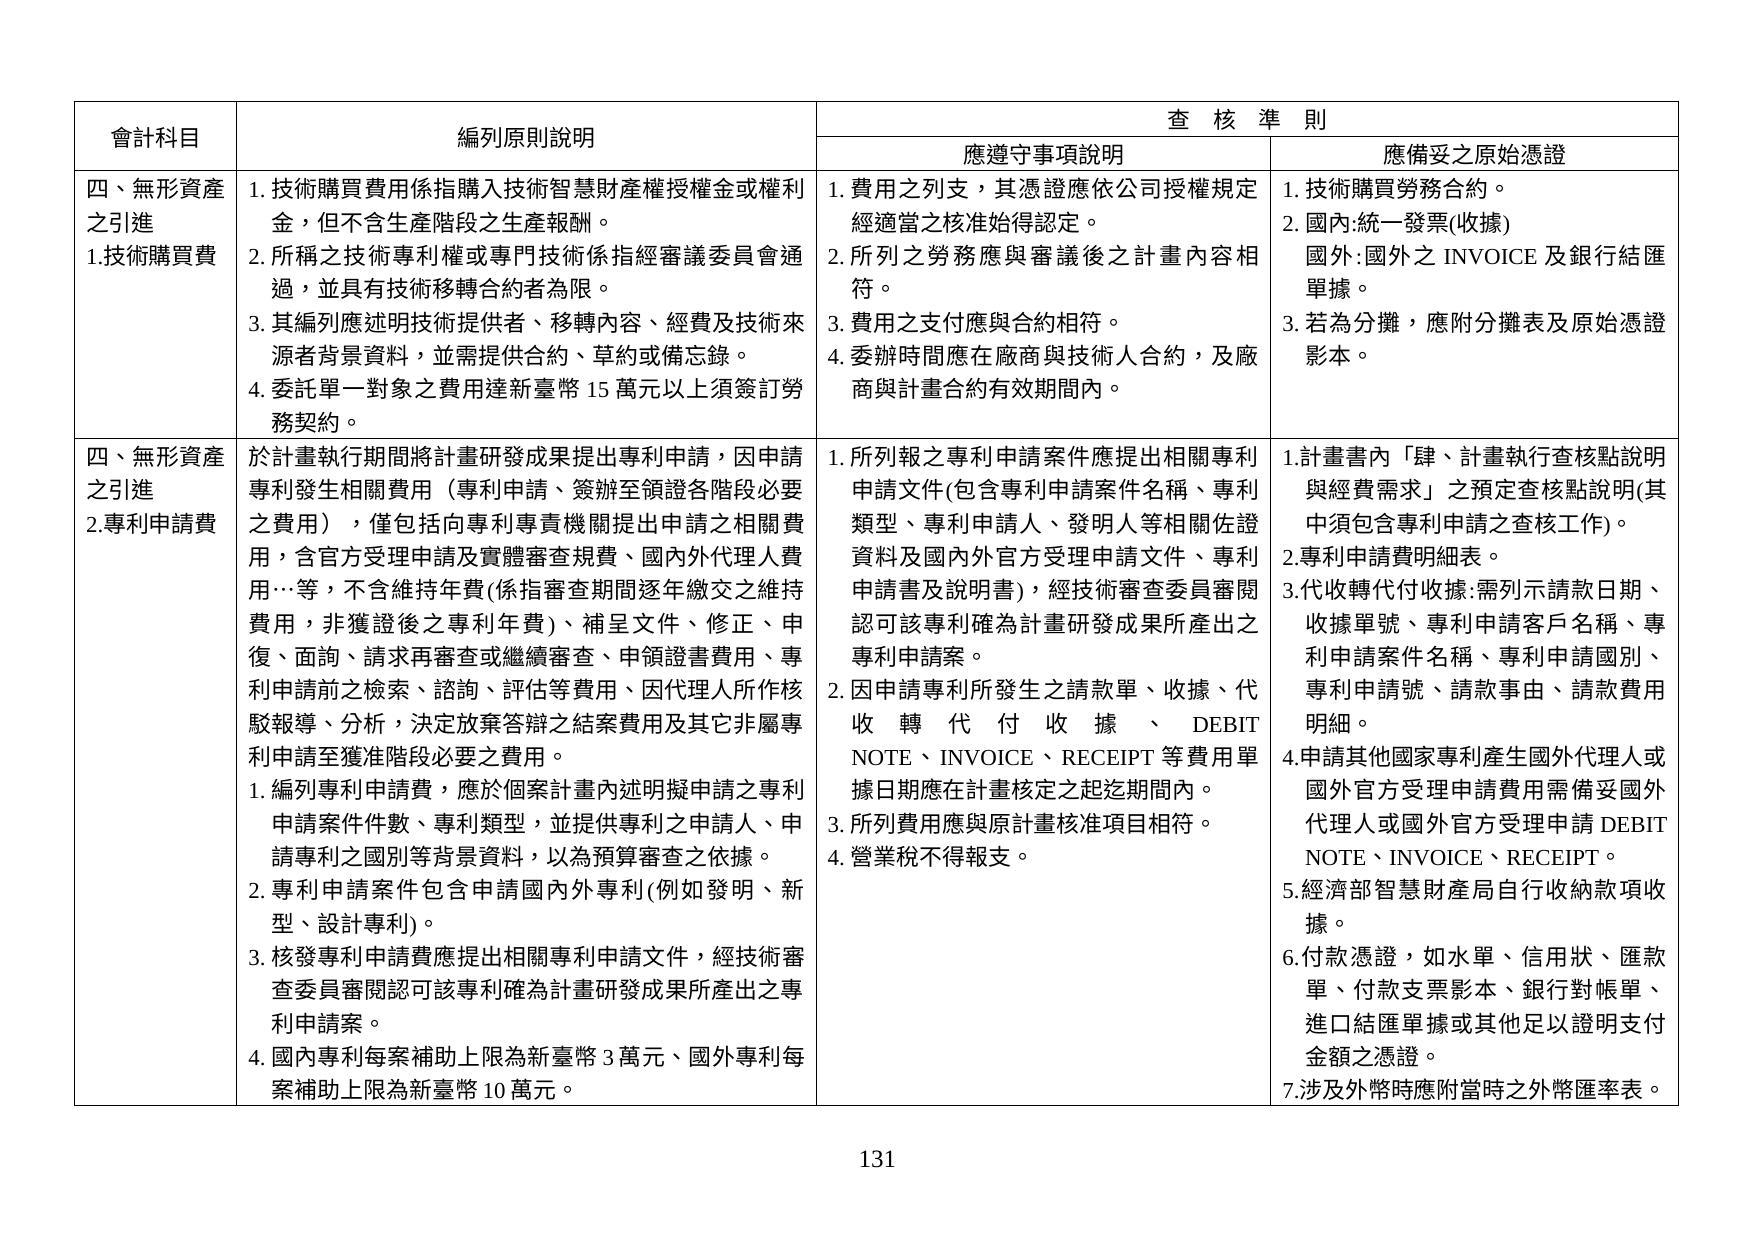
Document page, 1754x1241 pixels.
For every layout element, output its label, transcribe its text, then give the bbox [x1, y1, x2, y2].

table_cell 技術購買勞務合約。 國內:統一發票(收據) 國外:國外之INVOICE及銀行結匯單據。 若為分攤，應附分攤表及原始憑證影本。 [1271, 171, 1678, 438]
table_cell 所列報之專利申請案件應提出相關專利申請文件(包含專利申請案件名稱、專利類型、專利申請人、發明人等相關佐證資料及國內外官方受理申請文件、專利申請書及說明書)，經技術審查委員審閱認可該專利確為計畫研發成果所產出之專利申請案。 因申請專利所發生之請款單、收據、代收轉代付收據、DEBIT NOTE、INVOICE、RECEIPT等費用單據日期應在計畫核定之起迄期間內。 所列費用應與原計畫核准項目相符。 營業稅不得報支。 [817, 439, 1270, 1105]
table_header 查 核 準 則 [817, 102, 1678, 136]
table_cell 四、無形資產之引進 2.專利申請費 [75, 439, 236, 1105]
table_cell 1.計畫書內「肆、計畫執行查核點說明與經費需求」之預定查核點說明(其中須包含專利申請之查核工作)。 2.專利申請費明細表。 3.代收轉代付收據:需列示請款日期、收據單號、專利申請客戶名稱、專利申請案件名稱、專利申請國別、專利申請號、請款事由、請款費用明細。 4.申請其他國家專利產生國外代理人或國外官方受理申請費用需備妥國外代理人或國外官方受理申請DEBIT NOTE、INVOICE、RECEIPT。 5.經濟部智慧財產局自行收納款項收據。 6.付款憑證，如水單、信用狀、匯款單、付款支票影本、銀行對帳單、進口結匯單據或其他足以證明支付金額之憑證。 7.涉及外幣時應附當時之外幣匯率表。 [1271, 439, 1678, 1105]
table_cell 應備妥之原始憑證 [1271, 137, 1678, 170]
table_header 會計科目 [75, 102, 236, 170]
table_cell 四、無形資產之引進 1.技術購買費 [75, 171, 236, 438]
table_cell 應遵守事項說明 [817, 137, 1270, 170]
table_cell 費用之列支，其憑證應依公司授權規定經適當之核准始得認定。 所列之勞務應與審議後之計畫內容相符。 費用之支付應與合約相符。 委辦時間應在廠商與技術人合約，及廠商與計畫合約有效期間內。 [817, 171, 1270, 438]
table_cell 技術購買費用係指購入技術智慧財產權授權金或權利金，但不含生產階段之生產報酬。 所稱之技術專利權或專門技術係指經審議委員會通過，並具有技術移轉合約者為限。 其編列應述明技術提供者、移轉內容、經費及技術來源者背景資料，並需提供合約、草約或備忘錄。 委託單一對象之費用達新臺幣15萬元以上須簽訂勞務契約。 [237, 171, 816, 438]
table_header 編列原則說明 [237, 102, 816, 170]
table_cell 於計畫執行期間將計畫研發成果提出專利申請，因申請專利發生相關費用（專利申請、簽辦至領證各階段必要之費用），僅包括向專利專責機關提出申請之相關費用，含官方受理申請及實體審查規費、國內外代理人費用…等，不含維持年費(係指審查期間逐年繳交之維持費用，非獲證後之專利年費)、補呈文件、修正、申復、面詢、請求再審查或繼續審查、申領證書費用、專利申請前之檢索、諮詢、評估等費用、因代理人所作核駁報導、分析，決定放棄答辯之結案費用及其它非屬專利申請至獲准階段必要之費用。 編列專利申請費，應於個案計畫內述明擬申請之專利申請案件件數、專利類型，並提供專利之申請人、申請專利之國別等背景資料，以為預算審查之依據。 專利申請案件包含申請國內外專利(例如發明、新型、設計專利)。 核發專利申請費應提出相關專利申請文件，經技術審查委員審閱認可該專利確為計畫研發成果所產出之專利申請案。 國內專利每案補助上限為新臺幣3萬元、國外專利每案補助上限為新臺幣10萬元。 [237, 439, 816, 1105]
